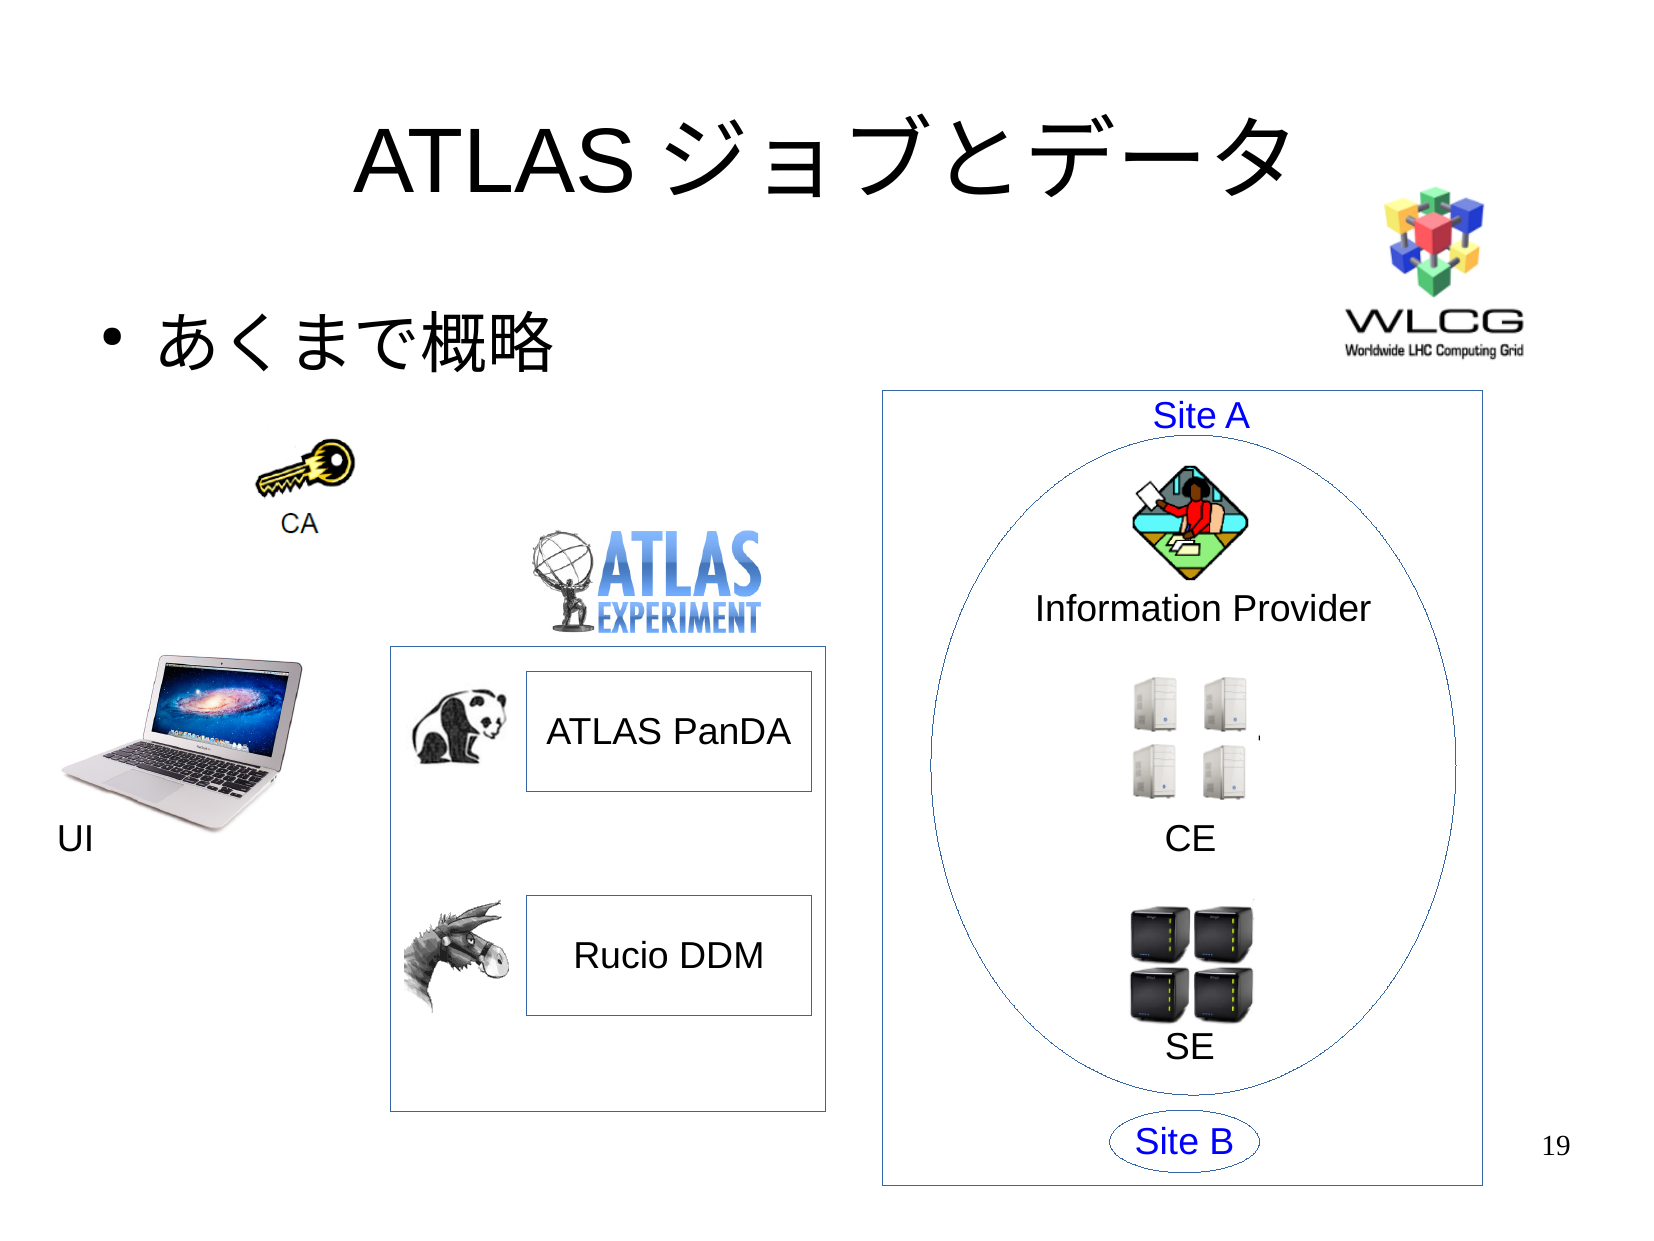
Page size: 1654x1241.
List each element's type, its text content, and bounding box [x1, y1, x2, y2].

list あくまで概略 [82, 290, 1571, 1010]
text_box CE [1149, 810, 1255, 867]
picture [404, 899, 510, 1013]
text_box [882, 390, 1483, 1186]
list あくまで概略 [391, 647, 825, 1010]
picture [1305, 164, 1561, 385]
text_box Rucio DDM [526, 895, 812, 1016]
text_box Site A [1137, 387, 1318, 445]
picture [45, 644, 316, 841]
picture [1120, 451, 1261, 579]
picture [1113, 898, 1270, 1029]
text_box Information Provider [1020, 579, 1411, 637]
picture [240, 404, 364, 549]
picture [1104, 672, 1260, 806]
text_box SE [1150, 1018, 1256, 1076]
text_box UI [42, 810, 190, 867]
text_box Site B [1109, 1110, 1260, 1173]
picture [527, 517, 767, 639]
title ATLASジョブとデータ [82, 49, 1571, 257]
text_box ATLAS PanDA [526, 671, 812, 792]
